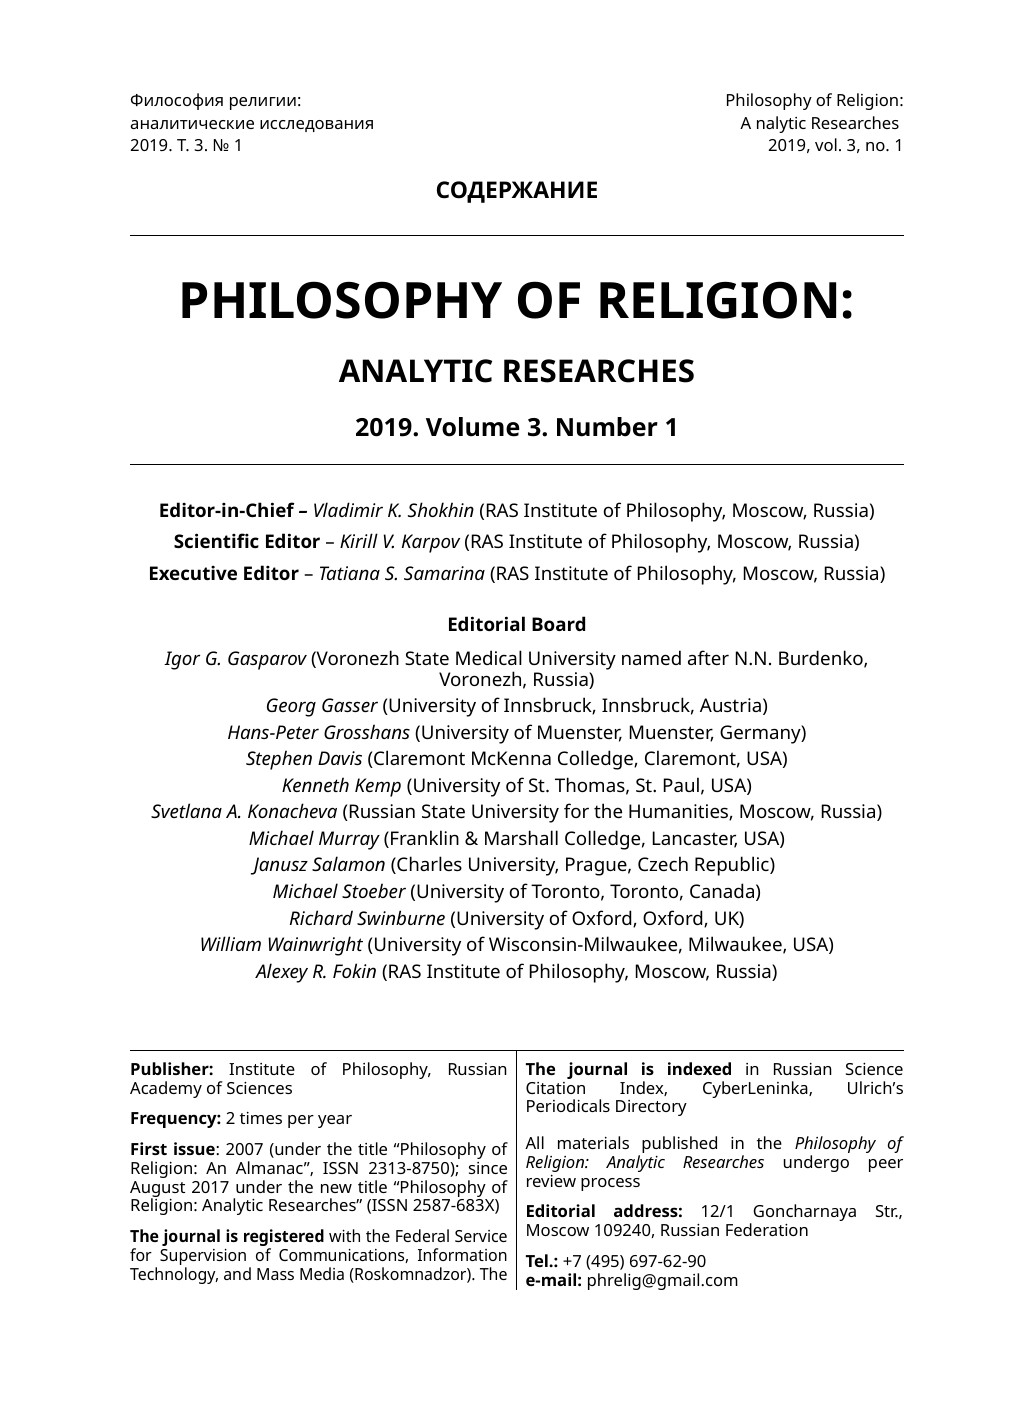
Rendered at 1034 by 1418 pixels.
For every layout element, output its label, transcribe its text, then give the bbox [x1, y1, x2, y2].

text Michael Murray (Franklin & Marshall Colledge, Lancaster, USA) [130, 829, 903, 849]
text Executive Editor – Tatiana S. Samarina (RAS Institute of Philosophy, Moscow, Russia) [130, 560, 903, 586]
text Editorial Board [130, 602, 903, 638]
text Scientific Editor – Kirill V. Karpov (RAS Institute of Philosophy, Moscow, Russia) [130, 529, 903, 554]
text Janusz Salamon (Charles University, Prague, Czech Republic) [130, 855, 903, 876]
text Svetlana A. Konacheva (Russian State University for the Humanities, Moscow, Russia) [130, 802, 903, 823]
text Hans-Peter Grosshans (University of Muenster, Muenster, Germany) [130, 723, 903, 743]
text Richard Swinburne (University of Oxford, Oxford, UK) [130, 908, 903, 929]
text Alexey R. Fokin (RAS Institute of Philosophy, Moscow, Russia) [130, 962, 903, 982]
text William Wainwright (University of Wisconsin-Milwaukee, Milwaukee, USA) [130, 935, 903, 956]
text Igor G. Gasparov (Voronezh State Medical University named after N.N. Burdenko, Voronezh, Russia) [130, 649, 903, 690]
text Stephen Davis (Claremont McKenna Colledge, Claremont, USA) [130, 749, 903, 770]
table_header PHILOSOPHY OF Religion: Analytic Researches 2019. Volume 3. Number 1 [130, 236, 903, 464]
table_header The journal is indexed in Russian Science Citation Index, CyberLeninka, Ulrich’s Periodicals Directory All materials published in the Philosophy of Religion: Analytic Researches undergo peer review process Editorial address: 12/1 Goncharnaya Str., Moscow 109240, Russian Federation Tel.: +7 (495) 697-62-90 e-mail: phrelig@gmail.com [517, 1051, 903, 1290]
text Editor-in-Chief – Vladimir K. Shokhin (RAS Institute of Philosophy, Moscow, Russia) [130, 497, 903, 523]
text Michael Stoeber (University of Toronto, Toronto, Canada) [130, 882, 903, 903]
text Kenneth Kemp (University of St. Thomas, St. Paul, USA) [130, 776, 903, 796]
table_header Publisher: Institute of Philosophy, Russian Academy of Sciences Frequency: 2 times per year First issue: 2007 (under the title “Philosophy of Religion: An Almanac”, ISSN 2313-8750); since August 2017 under the new title “Philosophy of Religion: Analytic Researches” (ISSN 2587-683Х) The journal is registered with the Federal Service for Supervision of Communications, Information Technology, and Mass Media (Roskomnadzor). The [130, 1051, 516, 1290]
text Georg Gasser (University of Innsbruck, Innsbruck, Austria) [130, 696, 903, 717]
